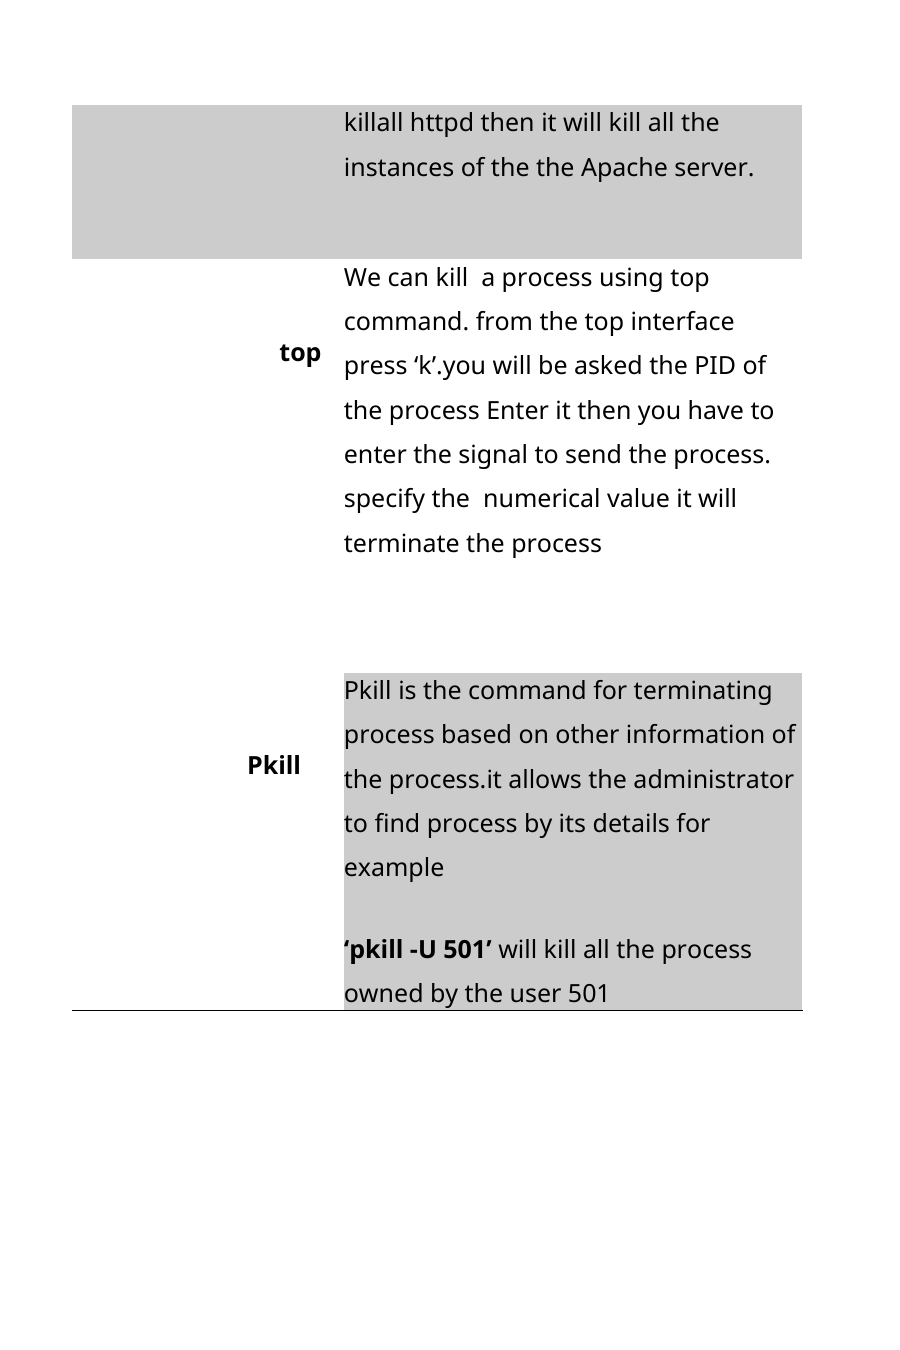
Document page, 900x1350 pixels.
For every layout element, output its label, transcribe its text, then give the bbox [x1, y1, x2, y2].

table_cell [72, 105, 344, 259]
table_cell Pkill [72, 673, 344, 1010]
table_cell killall httpd then it will kill all the instances of the the Apache server. [344, 105, 802, 259]
table_cell We can kill a process using top command. from the top interface press ‘k’.you will be asked the PID of the process Enter it then you have to enter the signal to send the process. specify the numerical value it will terminate the process [344, 260, 802, 673]
table_cell Pkill is the command for terminating process based on other information of the process.it allows the administrator to find process by its details for example ‘pkill -U 501’ will kill all the process owned by the user 501 [344, 673, 802, 1010]
table_cell top [72, 260, 344, 673]
